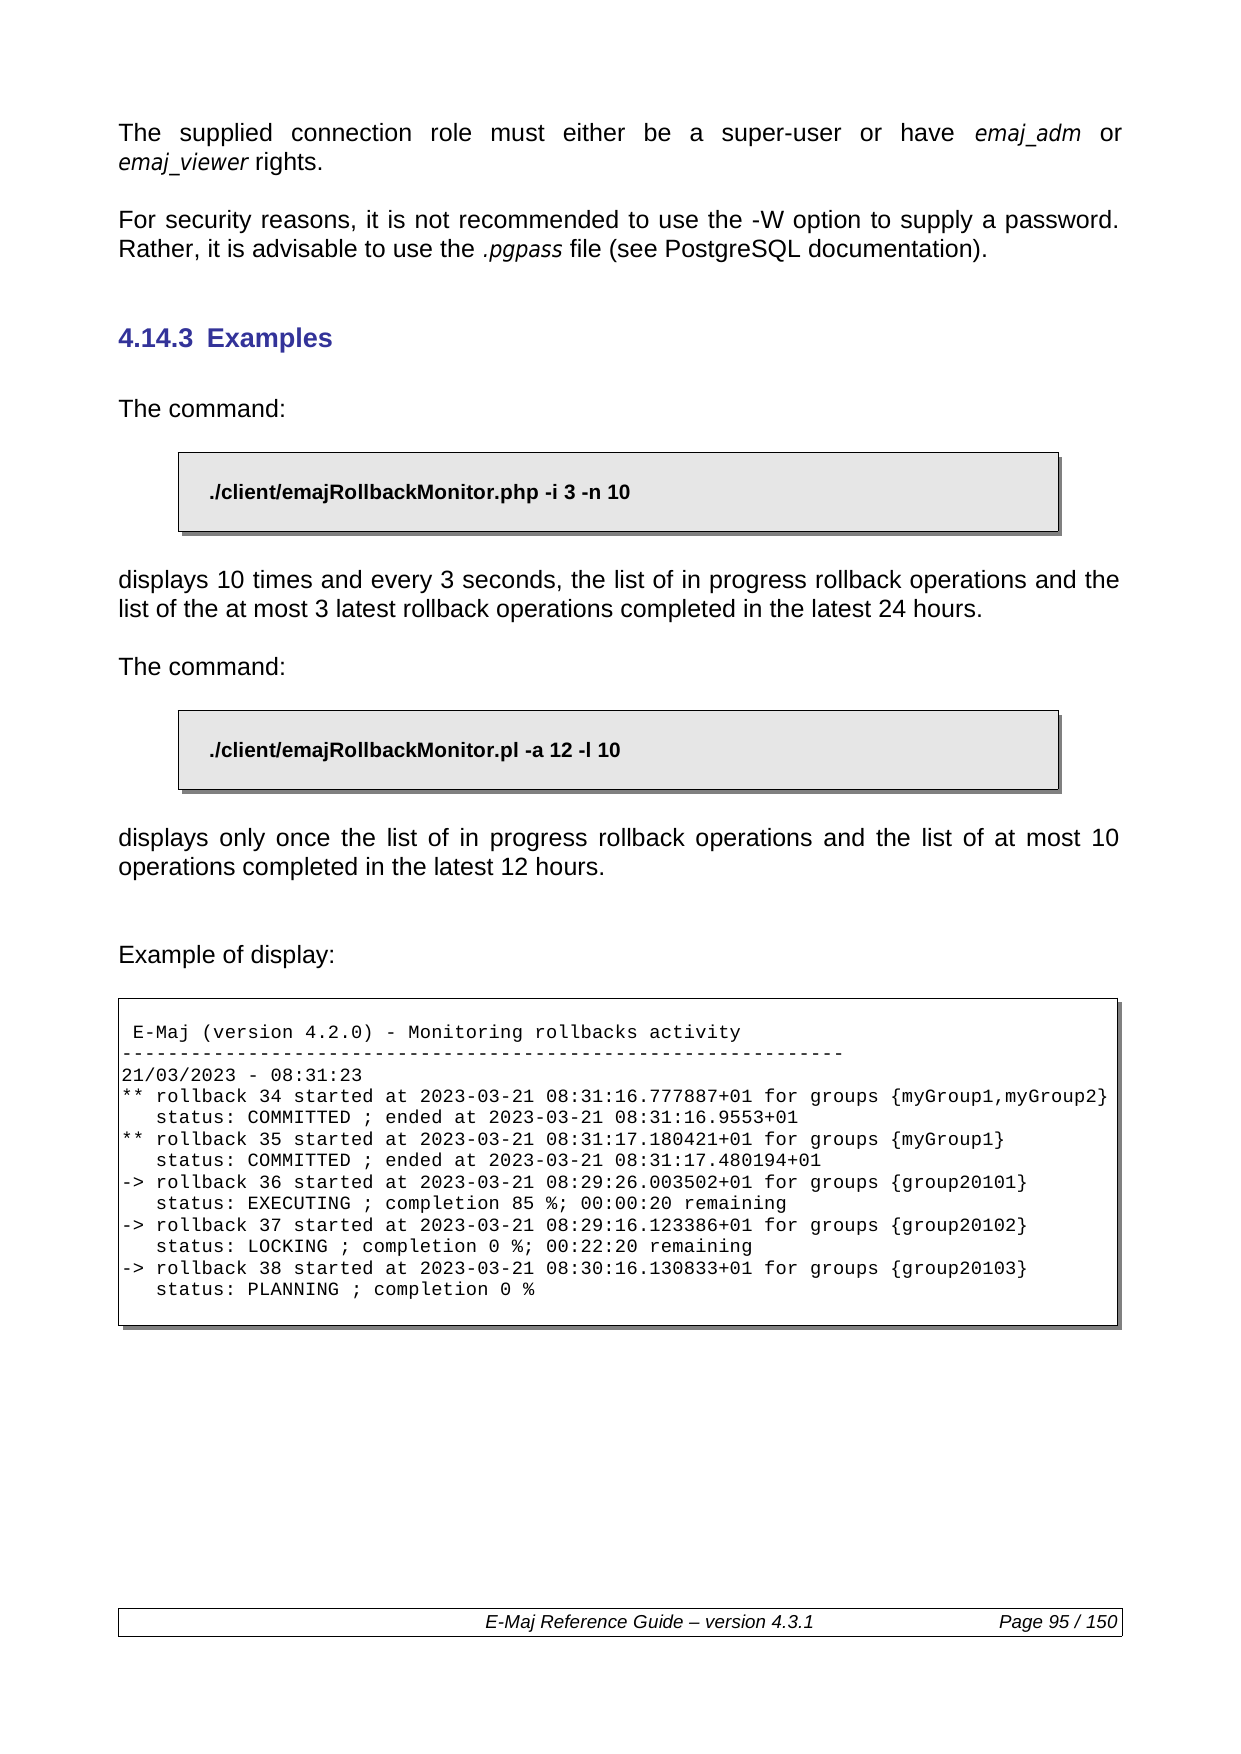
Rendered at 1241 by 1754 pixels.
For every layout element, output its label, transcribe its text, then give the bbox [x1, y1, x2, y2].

text E-Maj (version 4.2.0) - Monitoring rollbacks activity [119, 1019, 1117, 1041]
text displays 10 times and every 3 seconds, the list of in progress rollback operations and the list of the at most 3 latest rollback operations completed in the latest 24 hours. [118, 565, 1122, 623]
subtitle Examples [118, 322, 1122, 353]
text The command: [118, 652, 1122, 681]
text status: COMMITTED ; ended at 2023-03-21 08:31:17.480194+01 [119, 1148, 1117, 1169]
text status: EXECUTING ; completion 85 %; 00:00:20 remaining [119, 1191, 1117, 1212]
text status: LOCKING ; completion 0 %; 00:22:20 remaining [119, 1234, 1117, 1255]
text status: PLANNING ; completion 0 % [119, 1277, 1117, 1301]
text status: COMMITTED ; ended at 2023-03-21 08:31:16.9553+01 [119, 1105, 1117, 1126]
text The command: [118, 394, 1122, 423]
text ./client/emajRollbackMonitor.pl -a 12 -l 10 [179, 735, 1058, 759]
text 21/03/2023 - 08:31:23 [119, 1062, 1117, 1083]
text ** rollback 35 started at 2023-03-21 08:31:17.180421+01 for groups {myGroup1} [119, 1126, 1117, 1148]
text -> rollback 36 started at 2023-03-21 08:29:26.003502+01 for groups {group20101} [119, 1169, 1117, 1191]
text -> rollback 38 started at 2023-03-21 08:30:16.130833+01 for groups {group20103} [119, 1255, 1117, 1277]
text displays only once the list of in progress rollback operations and the list of at most 10 operations completed in the latest 12 hours. [118, 823, 1122, 881]
text The supplied connection role must either be a super-user or have emaj_adm or emaj_viewer rights. [118, 118, 1122, 176]
text ./client/emajRollbackMonitor.php -i 3 -n 10 [179, 477, 1058, 501]
text For security reasons, it is not recommended to use the -W option to supply a password. Rather, it is advisable to use the .pgpass file (see PostgreSQL documentation). [118, 205, 1122, 263]
text Example of display: [118, 939, 1122, 968]
text --------------------------------------------------------------- [119, 1041, 1117, 1062]
text ** rollback 34 started at 2023-03-21 08:31:16.777887+01 for groups {myGroup1,myGroup2} [119, 1083, 1117, 1105]
text -> rollback 37 started at 2023-03-21 08:29:16.123386+01 for groups {group20102} [119, 1212, 1117, 1234]
